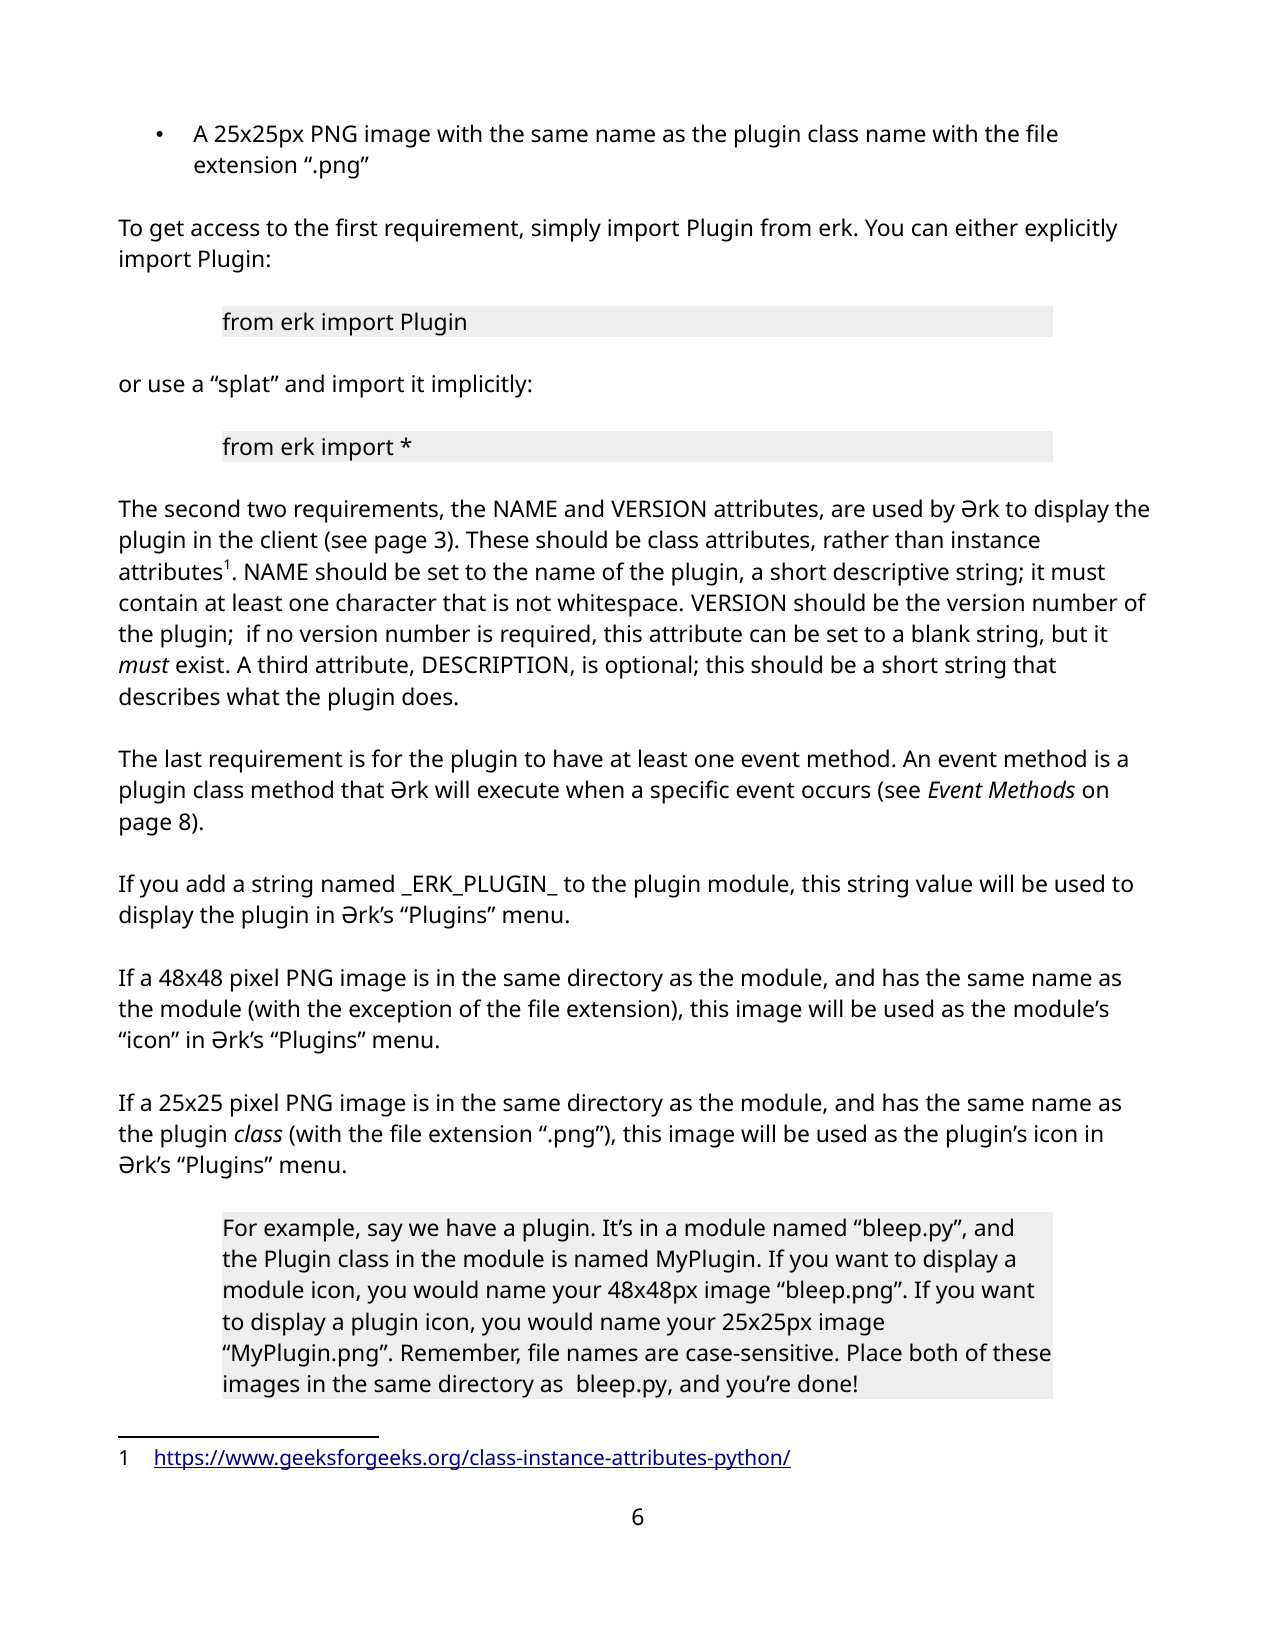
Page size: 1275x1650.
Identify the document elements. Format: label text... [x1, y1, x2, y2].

list A 25x25px PNG image with the same name as the plugin class name with the file extension “.png” [156, 118, 1157, 181]
text https://www.geeksforgeeks.org/class-instance-attributes-python/ [118, 1443, 1157, 1471]
table_header from erk import Plugin [222, 306, 1053, 337]
text If a 48x48 pixel PNG image is in the same directory as the module, and has the same name as the module (with the exception of the file extension), this image will be used as the module’s “icon” in Ərk’s “Plugins” menu. [118, 962, 1157, 1056]
text To get access to the first requirement, simply import Plugin from erk. You can either explicitly import Plugin: [118, 212, 1157, 274]
text The second two requirements, the NAME and VERSION attributes, are used by Ərk to display the plugin in the client (see page 3). These should be class attributes, rather than instance attributes. NAME should be set to the name of the plugin, a short descriptive string; it must contain at least one character that is not whitespace. VERSION should be the version number of the plugin; if no version number is required, this attribute can be set to a blank string, but it must exist. A third attribute, DESCRIPTION, is optional; this should be a short string that describes what the plugin does. [118, 493, 1157, 712]
table_header For example, say we have a plugin. It’s in a module named “bleep.py”, and the Plugin class in the module is named MyPlugin. If you want to display a module icon, you would name your 48x48px image “bleep.png”. If you want to display a plugin icon, you would name your 25x25px image “MyPlugin.png”. Remember, file names are case-sensitive. Place both of these images in the same directory as bleep.py, and you’re done! [222, 1212, 1053, 1399]
text If you add a string named _ERK_PLUGIN_ to the plugin module, this string value will be used to display the plugin in Ərk’s “Plugins” menu. [118, 868, 1157, 931]
table_header from erk import * [222, 431, 1053, 462]
text The last requirement is for the plugin to have at least one event method. An event method is a plugin class method that Ərk will execute when a specific event occurs (see Event Methods on page 7). [118, 743, 1157, 837]
text If a 25x25 pixel PNG image is in the same directory as the module, and has the same name as the plugin class (with the file extension “.png”), this image will be used as the plugin’s icon in Ərk’s “Plugins” menu. [118, 1087, 1157, 1181]
text or use a “splat” and import it implicitly: [118, 368, 1157, 399]
